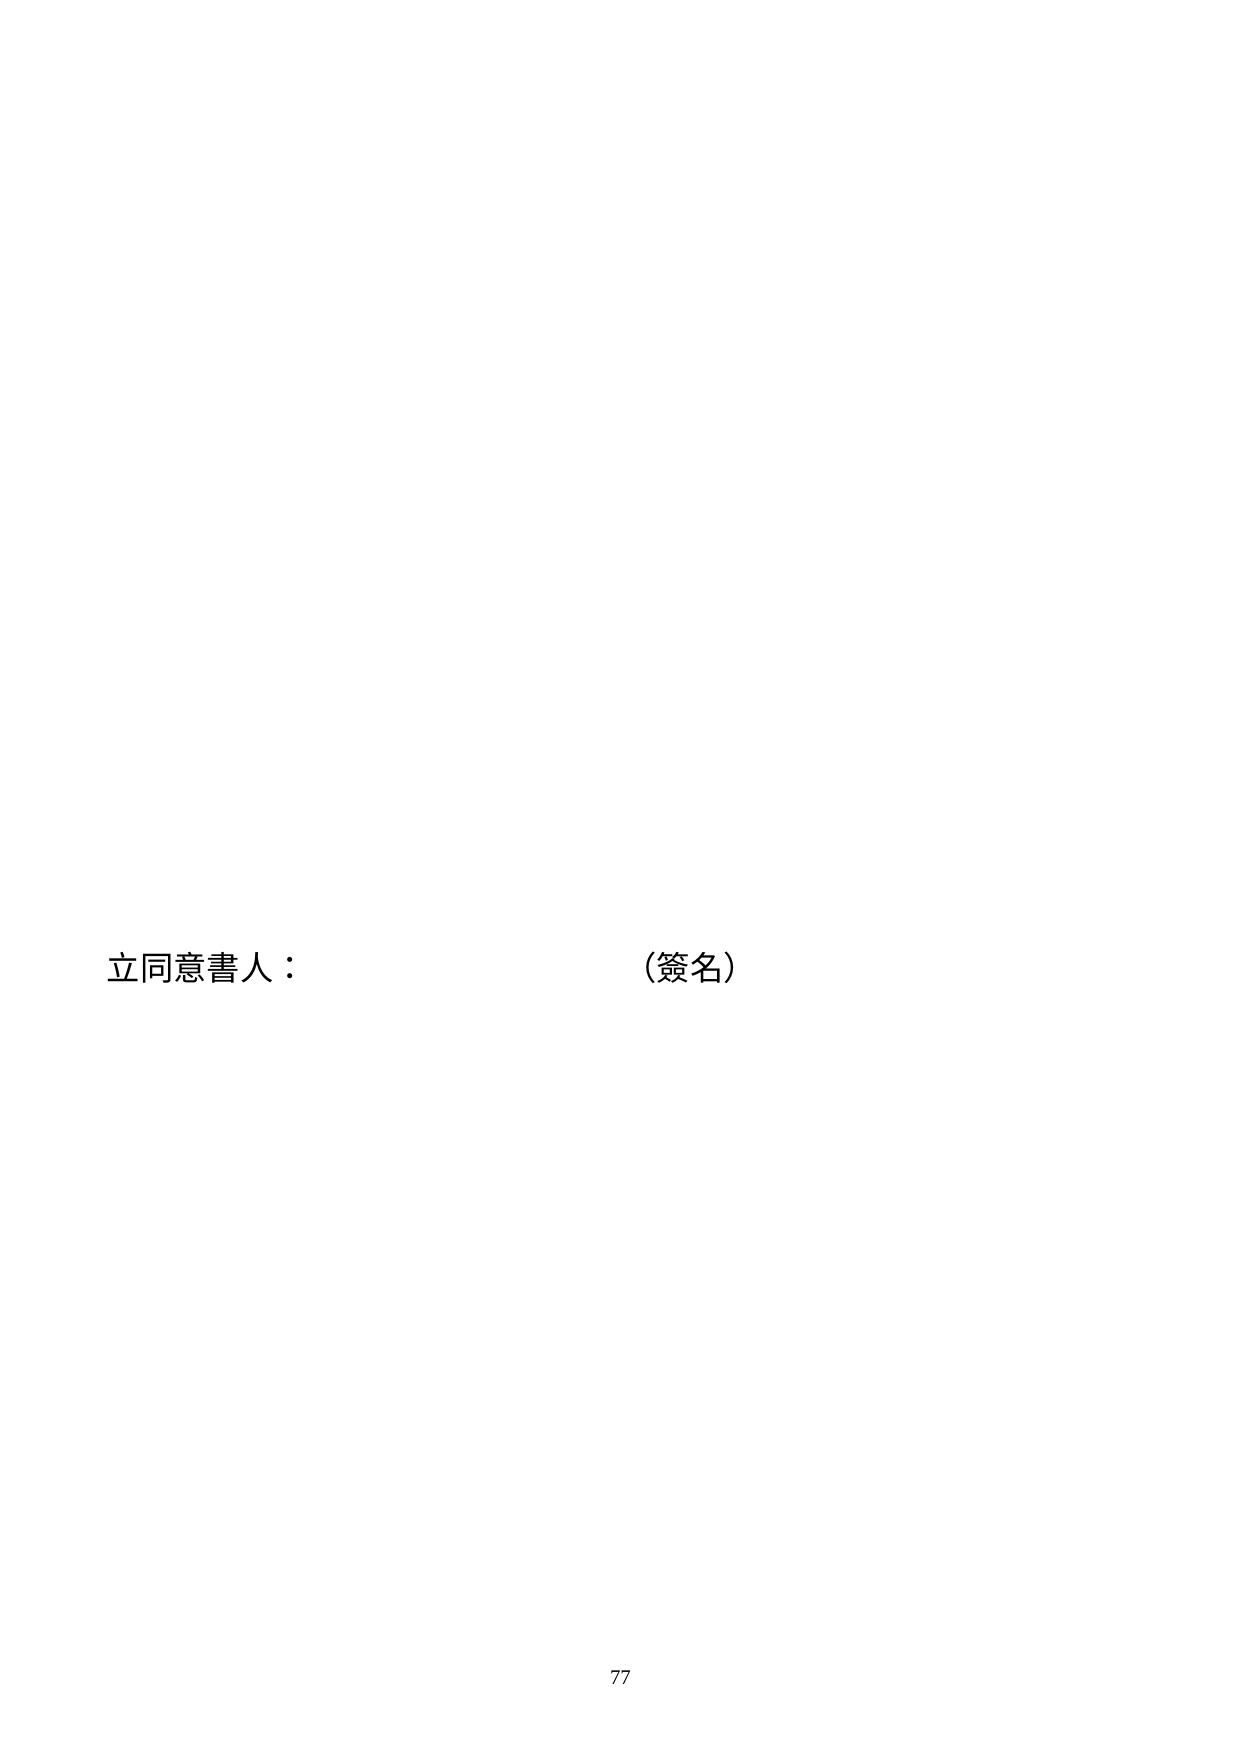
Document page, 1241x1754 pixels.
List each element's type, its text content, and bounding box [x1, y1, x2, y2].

text 立同意書人： （簽名） [106, 925, 1134, 987]
